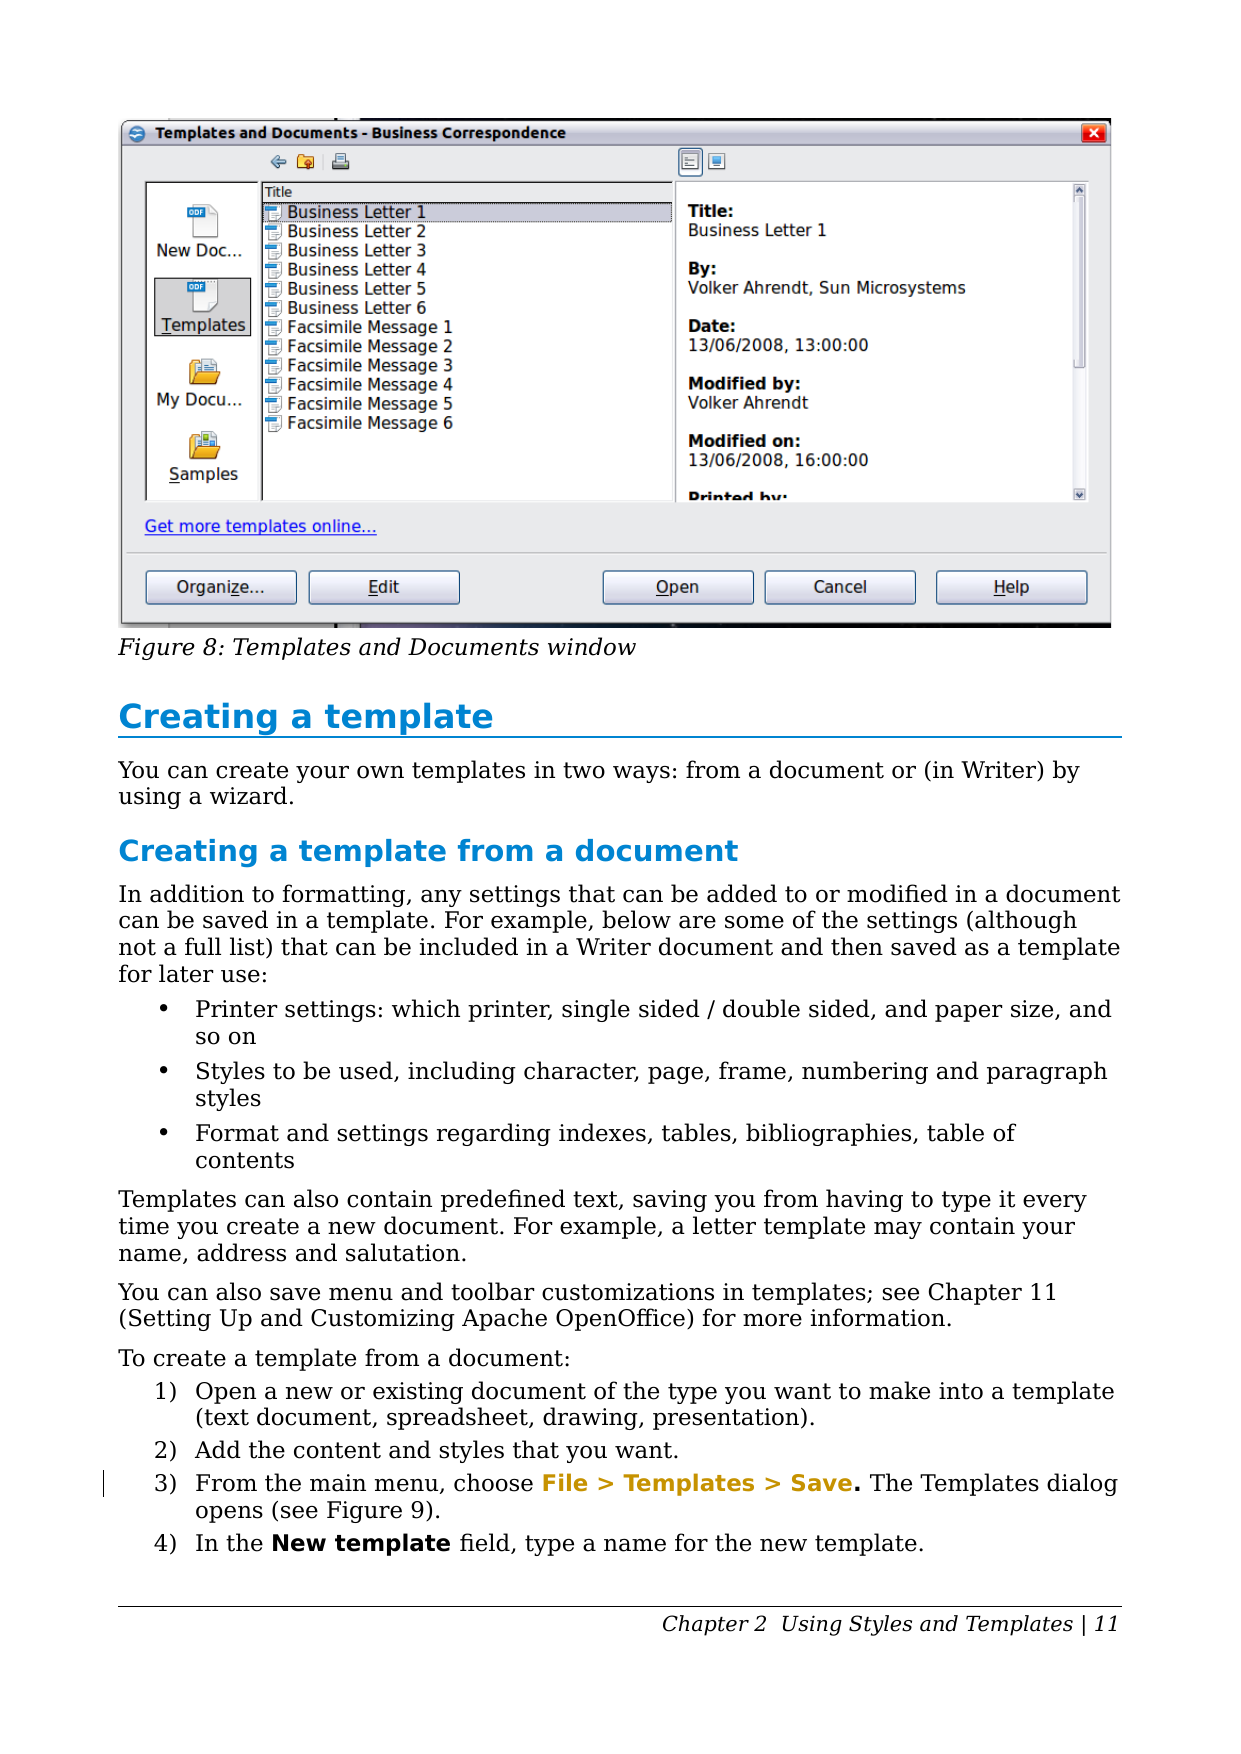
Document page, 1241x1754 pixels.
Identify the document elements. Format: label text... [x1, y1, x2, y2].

subtitle Creating a template from a document [118, 834, 1122, 868]
list Format and settings regarding indexes, tables, bibliographies, table of contents [156, 1118, 1122, 1174]
text Templates can also contain predefined text, saving you from having to type it every time you create a new document. For example, a letter template may contain your name, address and salutation. [118, 1186, 1122, 1266]
text You can create your own templates in two ways: from a document or (in Writer) by using a wizard. [118, 757, 1122, 810]
list In addition to formatting, any settings that can be added to or modified in a document can be saved in a template. For example, below are some of the settings (although not a full list) that can be included in a Writer document and then saved as a template for later use: [118, 881, 1122, 987]
list Printer settings: which printer, single sided / double sided, and paper size, and so on [156, 994, 1122, 1050]
subtitle Creating a template [118, 697, 1122, 736]
list Open a new or existing document of the type you want to make into a template (text document, spreadsheet, drawing, presentation). [177, 1378, 1122, 1431]
list In the New template field, type a name for the new template. [177, 1530, 1122, 1557]
list To create a template from a document: [118, 1345, 1122, 1371]
list From the main menu, choose File > Templates > Save. The Templates dialog opens (see Figure 9). [177, 1470, 1122, 1524]
text You can also save menu and toolbar customizations in templates; see Chapter 11 (Setting Up and Customizing Apache OpenOffice) for more information. [118, 1279, 1122, 1332]
picture [118, 118, 1112, 628]
list Add the content and styles that you want. [177, 1437, 1122, 1464]
text Figure 8: Templates and Documents window [118, 634, 1126, 661]
list Styles to be used, including character, page, frame, numbering and paragraph styles [156, 1056, 1122, 1112]
